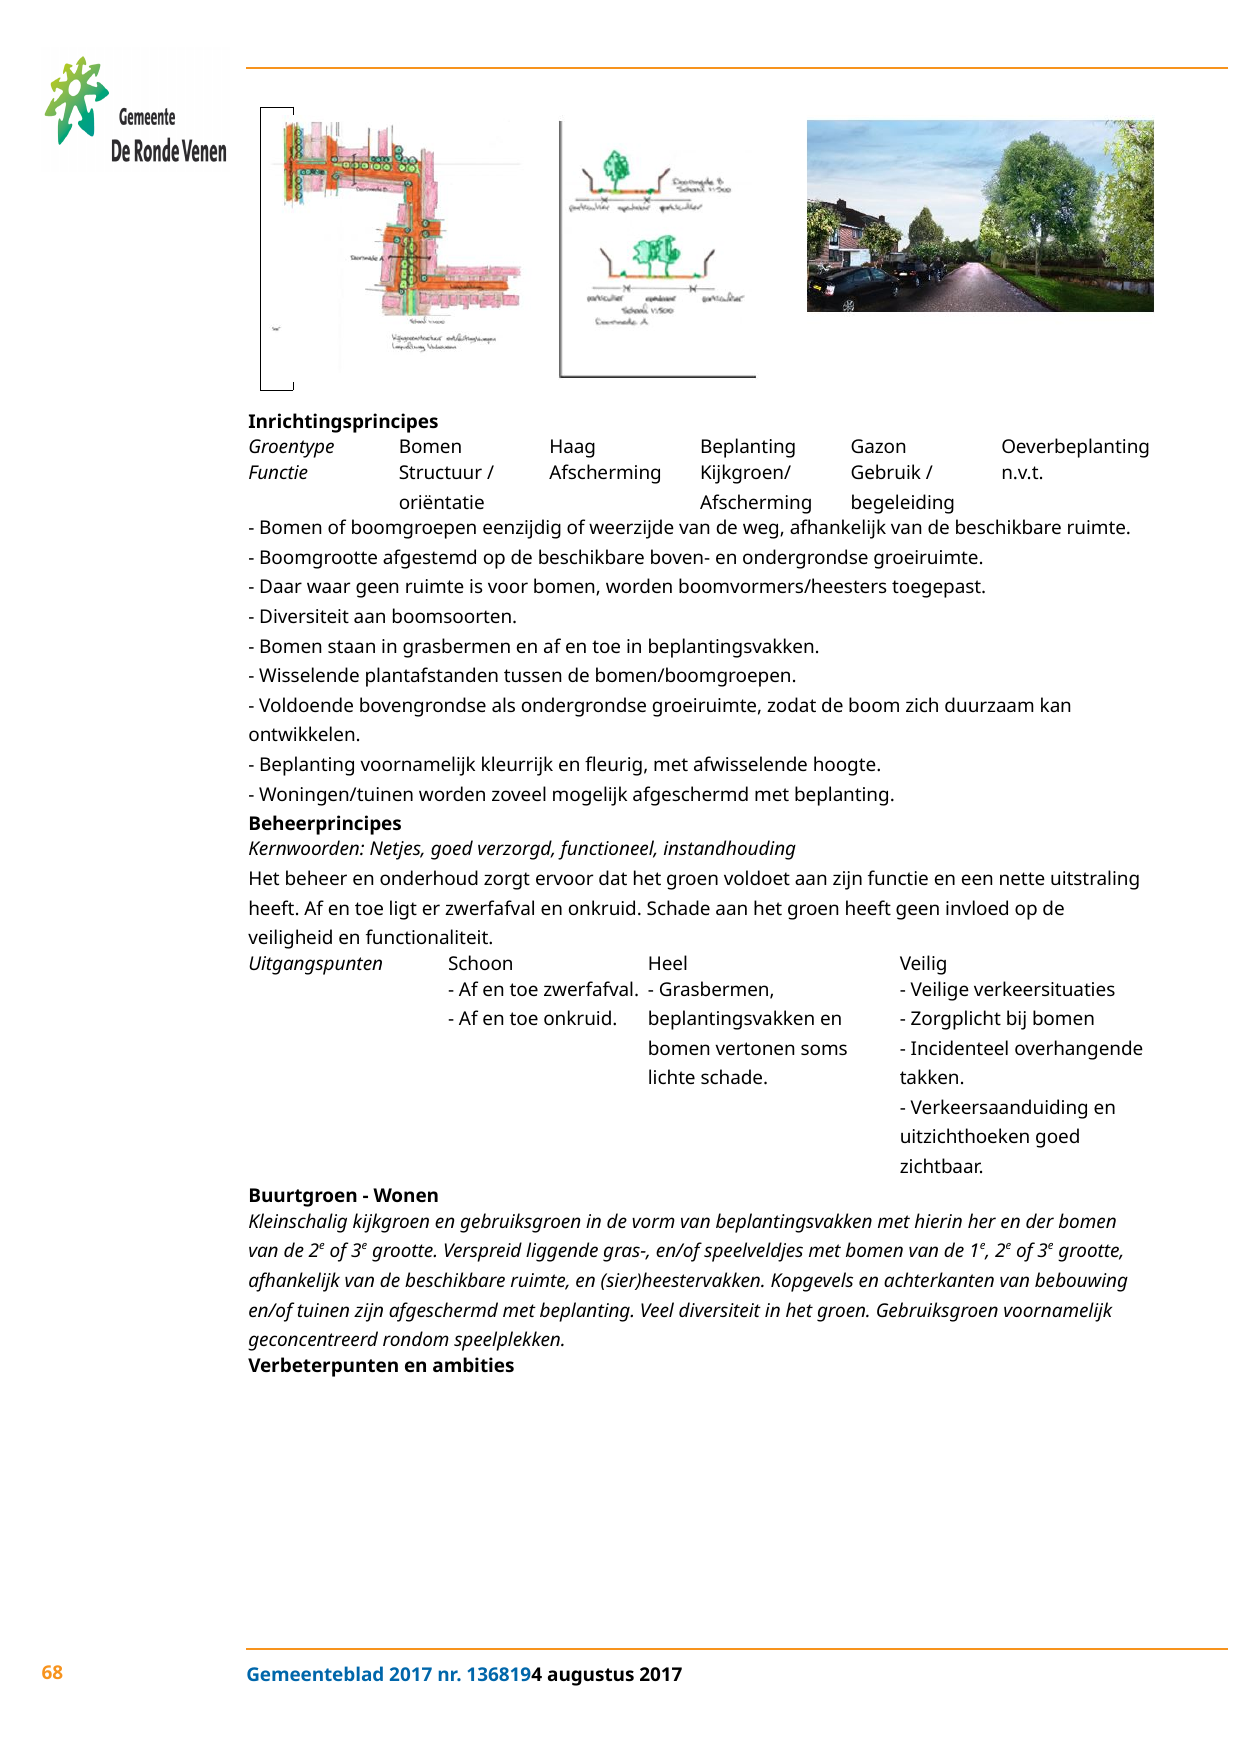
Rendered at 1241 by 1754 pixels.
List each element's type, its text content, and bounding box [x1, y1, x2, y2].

table_cell Functie [248, 459, 398, 514]
table_cell Bomen [399, 434, 549, 459]
table_cell Uitgangspunten [248, 950, 448, 976]
table_cell - Af en toe zwerfafval. - Af en toe onkruid. [448, 976, 648, 1179]
table_cell Gebruik / begeleiding [850, 459, 1001, 514]
table_cell Kernwoorden: Netjes, goed verzorgd, functioneel, instandhouding Het beheer en onderhoud zorgt ervoor dat het groen voldoet aan zijn functie en een nette uitstraling heeft. Af en toe ligt er zwerfafval en onkruid. Schade aan het groen heeft geen invloed op de veiligheid en functionaliteit. [248, 836, 1152, 950]
table_cell Kleinschalig kijkgroen en gebruiksgroen in de vorm van beplantingsvakken met hierin her en der bomen van de 2e of 3e grootte. Verspreid liggende gras-, en/of speelveldjes met bomen van de 1e, 2e of 3e grootte, afhankelijk van de beschikbare ruimte, en (sier)heestervakken. Kopgevels en achterkanten van bebouwing en/of tuinen zijn afgeschermd met beplanting. Veel diversiteit in het groen. Gebruiksgroen voornamelijk geconcentreerd rondom speelplekken. [248, 1208, 1152, 1352]
table_cell Structuur / oriëntatie [399, 459, 549, 514]
table_cell Veilig [900, 950, 1152, 976]
table_cell [248, 95, 1152, 408]
table_cell Beplanting [700, 434, 850, 459]
table_cell Inrichtingsprincipes [248, 408, 1152, 433]
table_cell Oeverbeplanting [1001, 434, 1152, 459]
table_cell [261, 108, 293, 390]
table_cell Heel [648, 950, 899, 976]
table_cell Groentype [248, 434, 398, 459]
table_cell Kijkgroen/ Afscherming [700, 459, 850, 514]
table_cell Haag [549, 434, 700, 459]
table_cell Gazon [850, 434, 1001, 459]
picture [268, 115, 1155, 382]
table_cell Schoon [448, 950, 648, 976]
table_cell n.v.t. [1001, 459, 1152, 514]
table_cell - Grasbermen, beplantingsvakken en bomen vertonen soms lichte schade. [648, 976, 899, 1179]
table_header Buurtgroen - Wonen [248, 1183, 1152, 1208]
table_cell [248, 976, 448, 1179]
table_cell Afscherming [549, 459, 700, 514]
picture [41, 47, 231, 172]
table_header Beheerprincipes [248, 810, 1152, 836]
table_cell - Veilige verkeersituaties - Zorgplicht bij bomen - Incidenteel overhangende takken. - Verkeersaanduiding en uitzichthoeken goed zichtbaar. [900, 976, 1152, 1179]
table_cell - Bomen of boomgroepen eenzijdig of weerzijde van de weg, afhankelijk van de beschikbare ruimte. - Boomgrootte afgestemd op de beschikbare boven- en ondergrondse groeiruimte. - Daar waar geen ruimte is voor bomen, worden boomvormers/heesters toegepast. - Diversiteit aan boomsoorten. - Bomen staan in grasbermen en af en toe in beplantingsvakken. - Wisselende plantafstanden tussen de bomen/boomgroepen. - Voldoende bovengrondse als ondergrondse groeiruimte, zodat de boom zich duurzaam kan ontwikkelen. - Beplanting voornamelijk kleurrijk en fleurig, met afwisselende hoogte. - Woningen/tuinen worden zoveel mogelijk afgeschermd met beplanting. [248, 515, 1152, 807]
table_cell Verbeterpunten en ambities [248, 1352, 1152, 1378]
